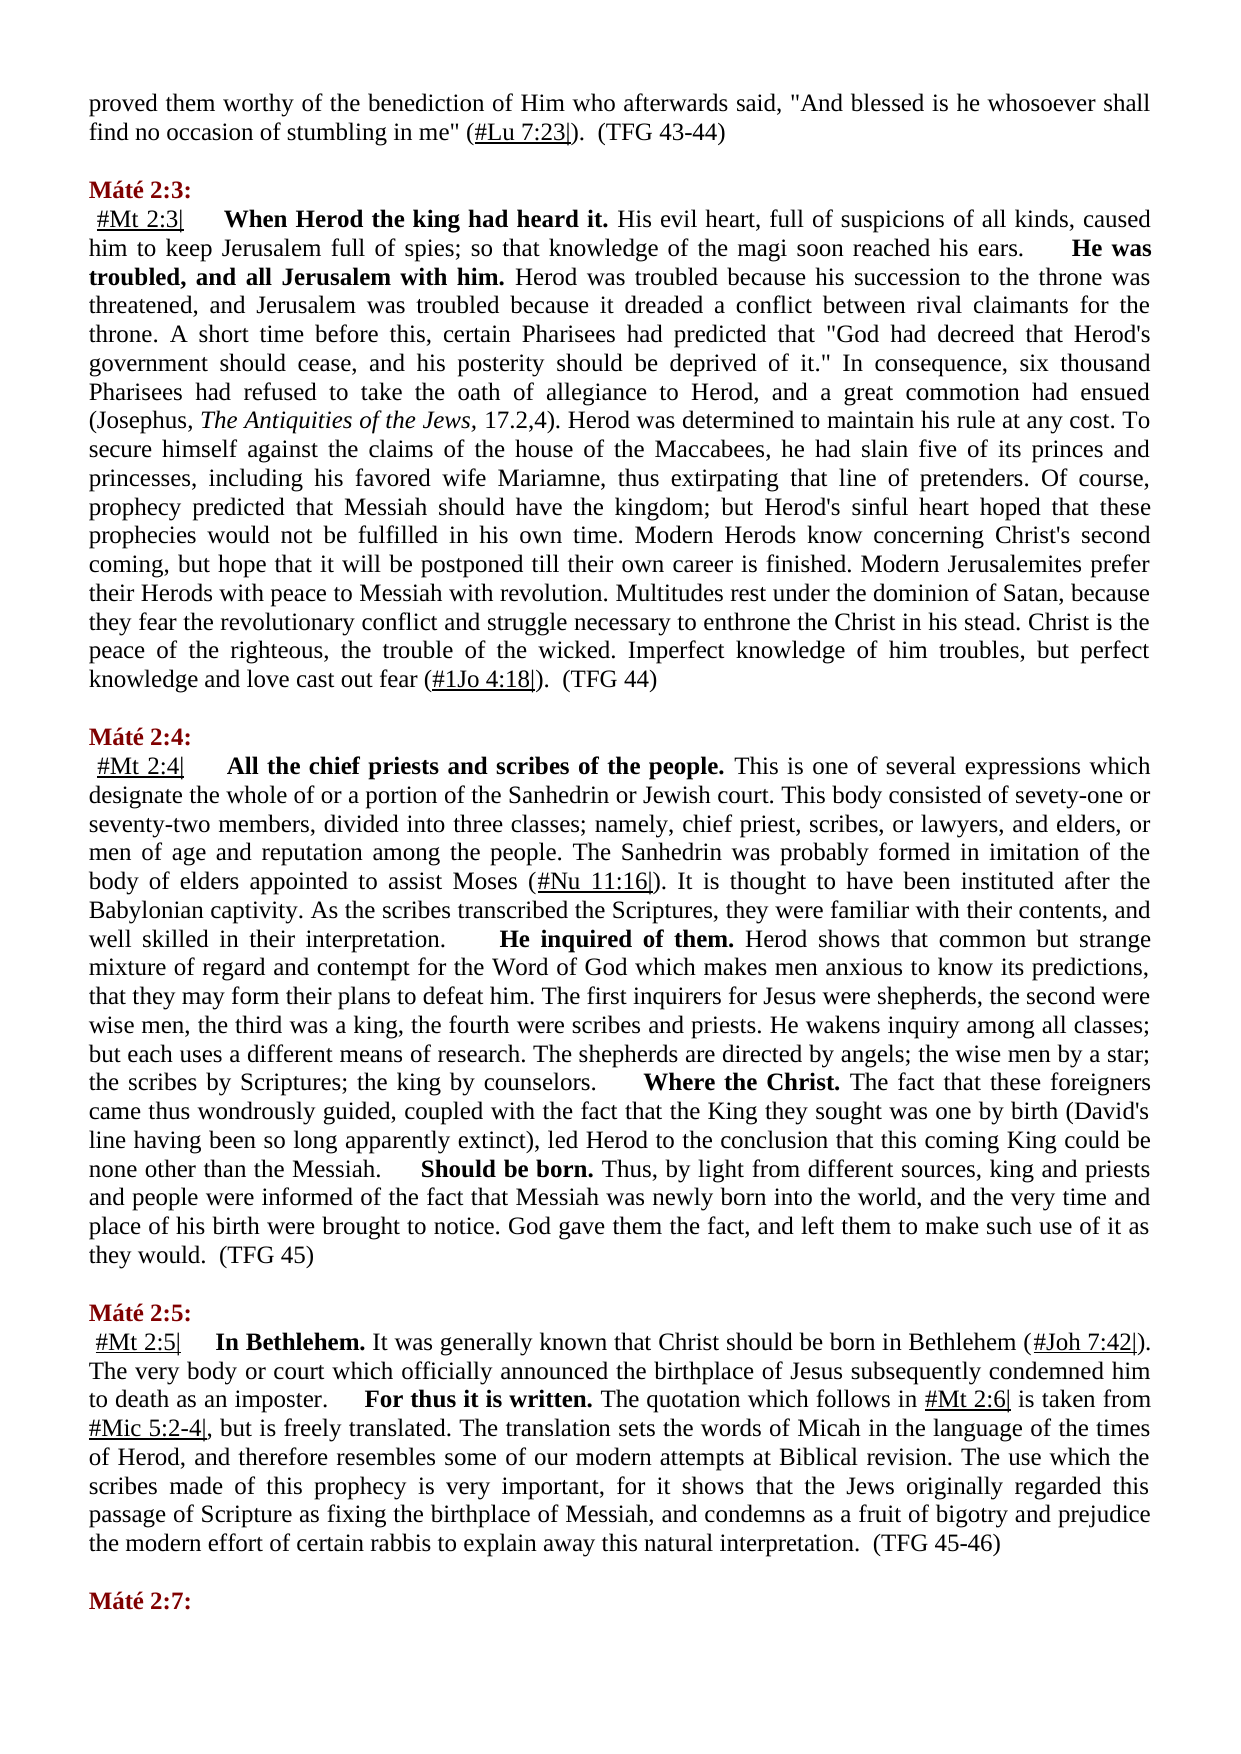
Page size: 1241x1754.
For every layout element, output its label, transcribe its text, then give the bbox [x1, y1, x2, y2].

text proved them worthy of the benediction of Him who afterwards said, "And blessed is he whosoever shall find no occasion of stumbling in me" (#Lu 7:23|). (TFG 43-44) [88, 88, 1152, 146]
text #Mt 2:5| In Bethlehem. It was generally known that Christ should be born in Bethlehem (#Joh 7:42|). The very body or court which officially announced the birthplace of Jesus subsequently condemned him to death as an imposter. For thus it is written. The quotation which follows in #Mt 2:6| is taken from #Mic 5:2-4|, but is freely translated. The translation sets the words of Micah in the language of the times of Herod, and therefore resembles some of our modern attempts at Biblical revision. The use which the scribes made of this prophecy is very important, for it shows that the Jews originally regarded this passage of Scripture as fixing the birthplace of Messiah, and condemns as a fruit of bigotry and prejudice the modern effort of certain rabbis to explain away this natural interpretation. (TFG 45-46) [88, 1327, 1152, 1557]
text Máté 2:3: [88, 176, 1152, 204]
text #Mt 2:4| All the chief priests and scribes of the people. This is one of several expressions which designate the whole of or a portion of the Sanhedrin or Jewish court. This body consisted of sevety-one or seventy-two members, divided into three classes; namely, chief priest, scribes, or lawyers, and elders, or men of age and reputation among the people. The Sanhedrin was probably formed in imitation of the body of elders appointed to assist Moses (#Nu 11:16|). It is thought to have been instituted after the Babylonian captivity. As the scribes transcribed the Scriptures, they were familiar with their contents, and well skilled in their interpretation. He inquired of them. Herod shows that common but strange mixture of regard and contempt for the Word of God which makes men anxious to know its predictions, that they may form their plans to defeat him. The first inquirers for Jesus were shepherds, the second were wise men, the third was a king, the fourth were scribes and priests. He wakens inquiry among all classes; but each uses a different means of research. The shepherds are directed by angels; the wise men by a star; the scribes by Scriptures; the king by counselors. Where the Christ. The fact that these foreigners came thus wondrously guided, coupled with the fact that the King they sought was one by birth (David's line having been so long apparently extinct), led Herod to the conclusion that this coming King could be none other than the Messiah. Should be born. Thus, by light from different sources, king and priests and people were informed of the fact that Messiah was newly born into the world, and the very time and place of his birth were brought to notice. God gave them the fact, and left them to make such use of it as they would. (TFG 45) [88, 751, 1152, 1269]
text #Mt 2:3| When Herod the king had heard it. His evil heart, full of suspicions of all kinds, caused him to keep Jerusalem full of spies; so that knowledge of the magi soon reached his ears. He was troubled, and all Jerusalem with him. Herod was troubled because his succession to the throne was threatened, and Jerusalem was troubled because it dreaded a conflict between rival claimants for the throne. A short time before this, certain Pharisees had predicted that "God had decreed that Herod's government should cease, and his posterity should be deprived of it." In consequence, six thousand Pharisees had refused to take the oath of allegiance to Herod, and a great commotion had ensued (Josephus, The Antiquities of the Jews, 17.2,4). Herod was determined to maintain his rule at any cost. To secure himself against the claims of the house of the Maccabees, he had slain five of its princes and princesses, including his favored wife Mariamne, thus extirpating that line of pretenders. Of course, prophecy predicted that Messiah should have the kingdom; but Herod's sinful heart hoped that these prophecies would not be fulfilled in his own time. Modern Herods know concerning Christ's second coming, but hope that it will be postponed till their own career is finished. Modern Jerusalemites prefer their Herods with peace to Messiah with revolution. Multitudes rest under the dominion of Satan, because they fear the revolutionary conflict and struggle necessary to enthrone the Christ in his stead. Christ is the peace of the righteous, the trouble of the wicked. Imperfect knowledge of him troubles, but perfect knowledge and love cast out fear (#1Jo 4:18|). (TFG 44) [88, 204, 1152, 693]
text Máté 2:4: [88, 722, 1152, 751]
text Máté 2:5: [88, 1298, 1152, 1327]
text Máté 2:7: [88, 1586, 1152, 1615]
